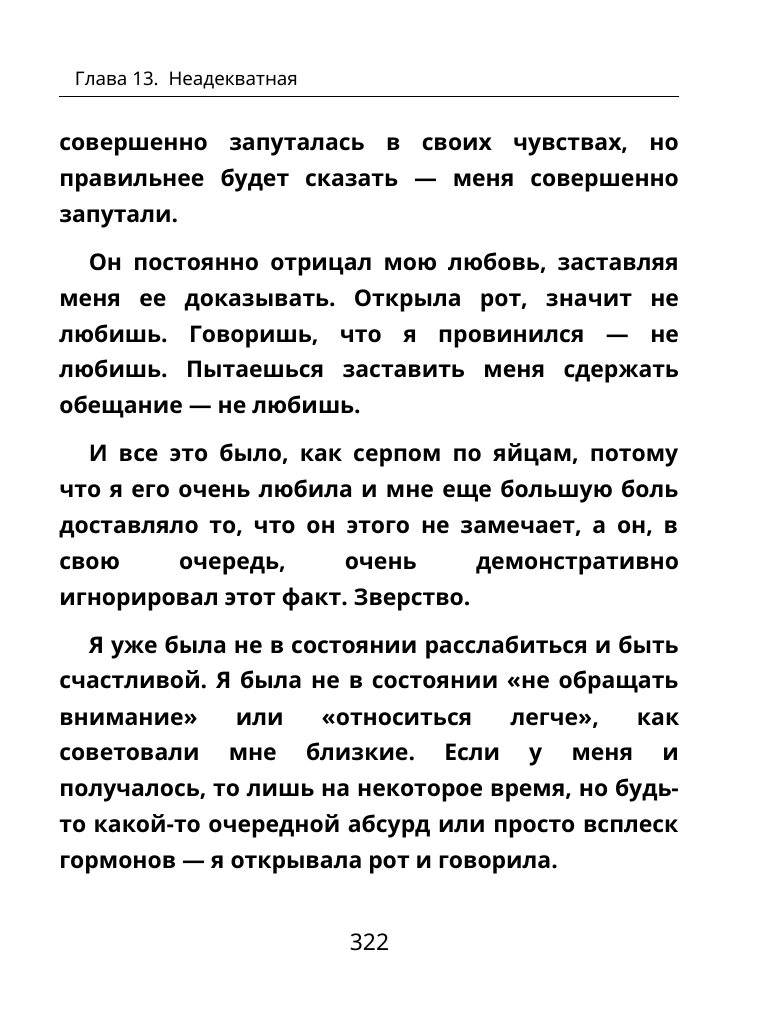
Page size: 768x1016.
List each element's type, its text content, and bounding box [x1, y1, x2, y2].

text И все это было, как серпом по яйцам, потому что я его очень любила и мне еще большую боль доставляло то, что он этого не замечает, а он, в свою очередь, очень демонстративно игнорировал этот факт. Зверство. [59, 437, 679, 612]
text совершенно запуталась в своих чувствах, но правильнее будет сказать — меня совершенно запутали. [59, 126, 679, 229]
text Я уже была не в состоянии расслабиться и быть счастливой. Я была не в состоянии «не обращать внимание» или «относиться легче», как советовали мне близкие. Если у меня и получалось, то лишь на некоторое время, но будь-то какой-то очередной абсурд или просто всплеск гормонов — я открывала рот и говорила. [59, 628, 679, 875]
text Он постоянно отрицал мою любовь, заставляя меня ее доказывать. Открыла рот, значит не любишь. Говоришь, что я провинился — не любишь. Пытаешься заставить меня сдержать обещание — не любишь. [59, 246, 679, 421]
